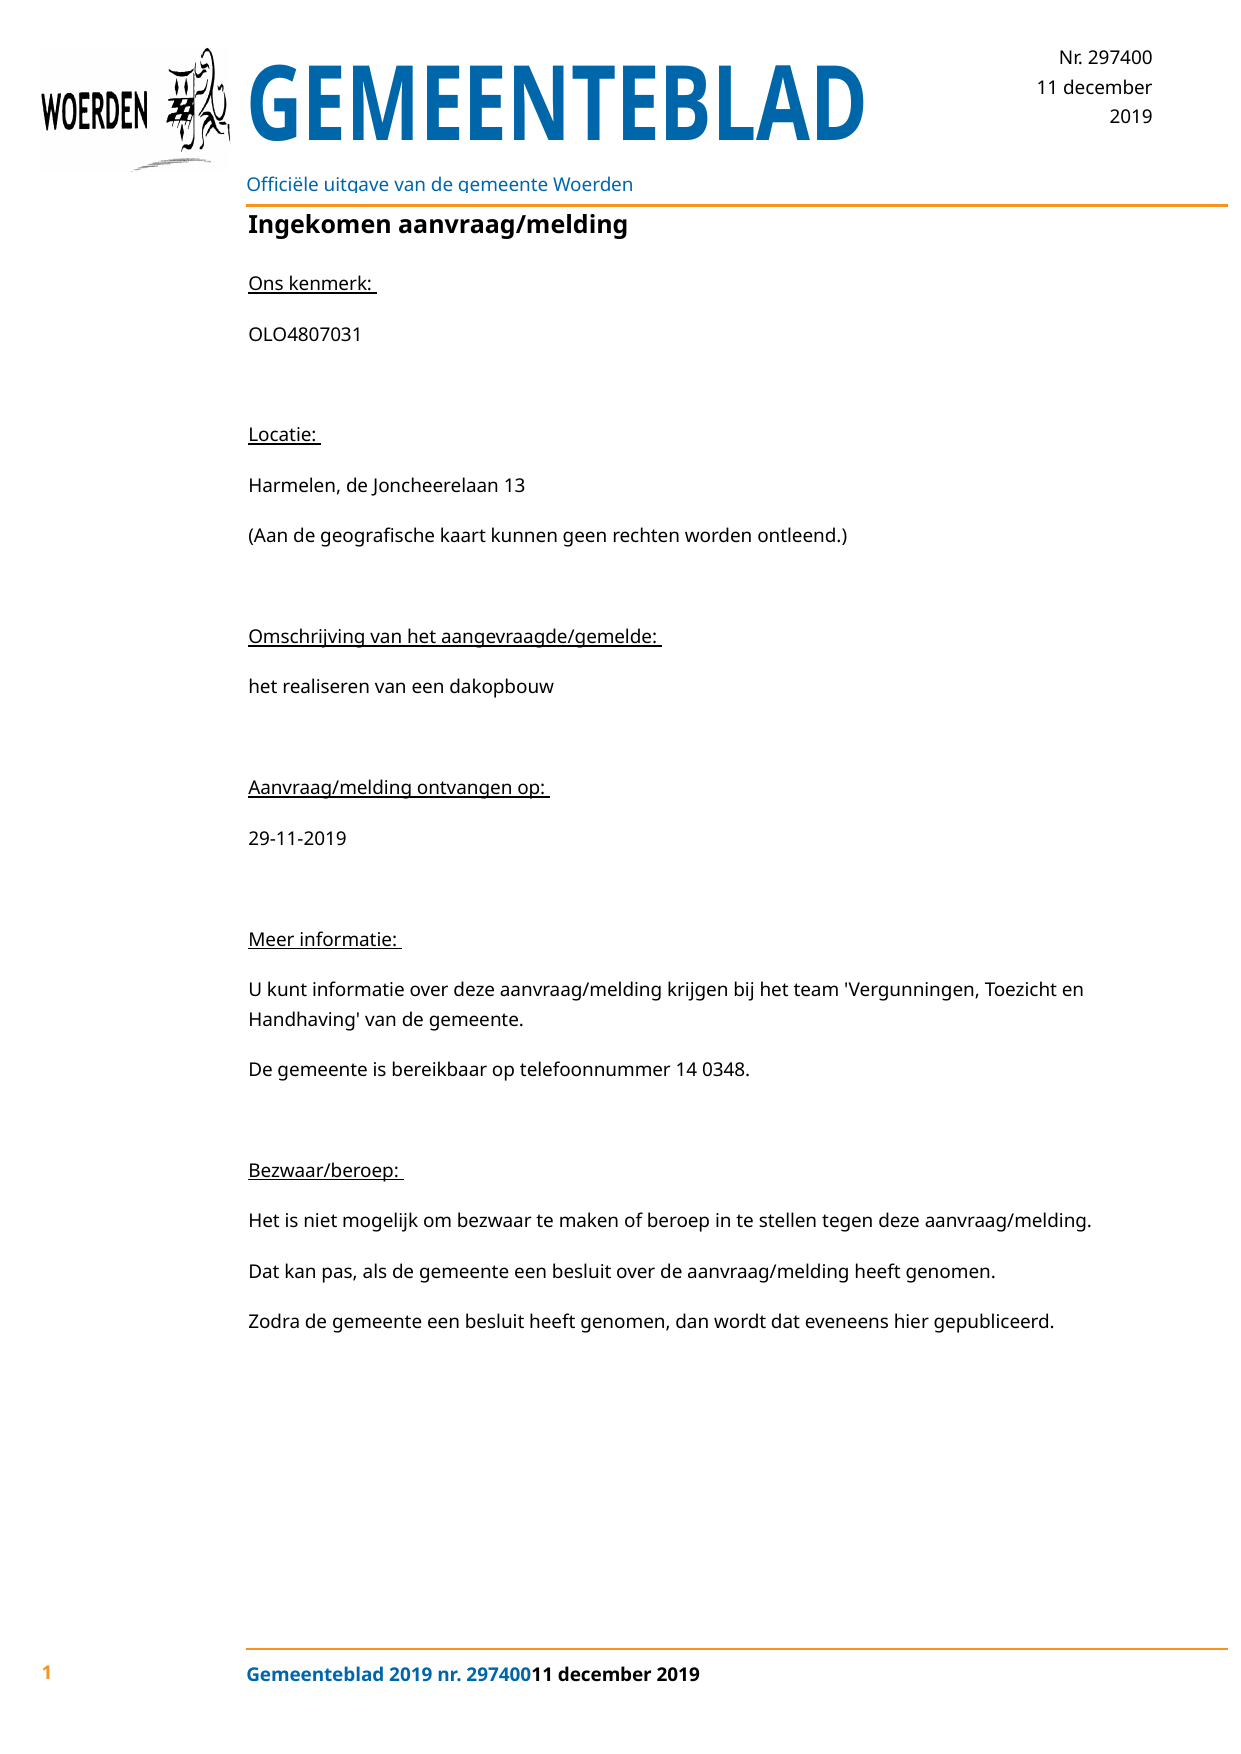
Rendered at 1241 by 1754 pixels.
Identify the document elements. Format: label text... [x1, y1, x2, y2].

text Ons kenmerk: [248, 270, 1152, 296]
text De gemeente is bereikbaar op telefoonnummer 14 0348. [248, 1056, 1152, 1082]
text Harmelen, de Joncheerelaan 13 [248, 472, 1152, 498]
text (Aan de geografische kaart kunnen geen rechten worden ontleend.) [248, 522, 1152, 548]
text Meer informatie: [248, 926, 1152, 951]
text Zodra de gemeente een besluit heeft genomen, dan wordt dat eveneens hier gepubliceerd. [248, 1308, 1152, 1334]
text het realiseren van een dakopbouw [248, 674, 1152, 699]
text Locatie: [248, 422, 1152, 447]
text U kunt informatie over deze aanvraag/melding krijgen bij het team 'Vergunningen, Toezicht en Handhaving' van de gemeente. [248, 976, 1152, 1031]
text OLO4807031 [248, 321, 1152, 346]
text Aanvraag/melding ontvangen op: [248, 774, 1152, 800]
text Het is niet mogelijk om bezwaar te maken of beroep in te stellen tegen deze aanvraag/melding. [248, 1207, 1152, 1233]
text Dat kan pas, als de gemeente een besluit over de aanvraag/melding heeft genomen. [248, 1258, 1152, 1283]
picture [41, 47, 231, 172]
text Bezwaar/beroep: [248, 1157, 1152, 1183]
text 29-11-2019 [248, 825, 1152, 851]
text Ingekomen aanvraag/melding [248, 207, 1152, 241]
text Omschrijving van het aangevraagde/gemelde: [248, 623, 1152, 649]
